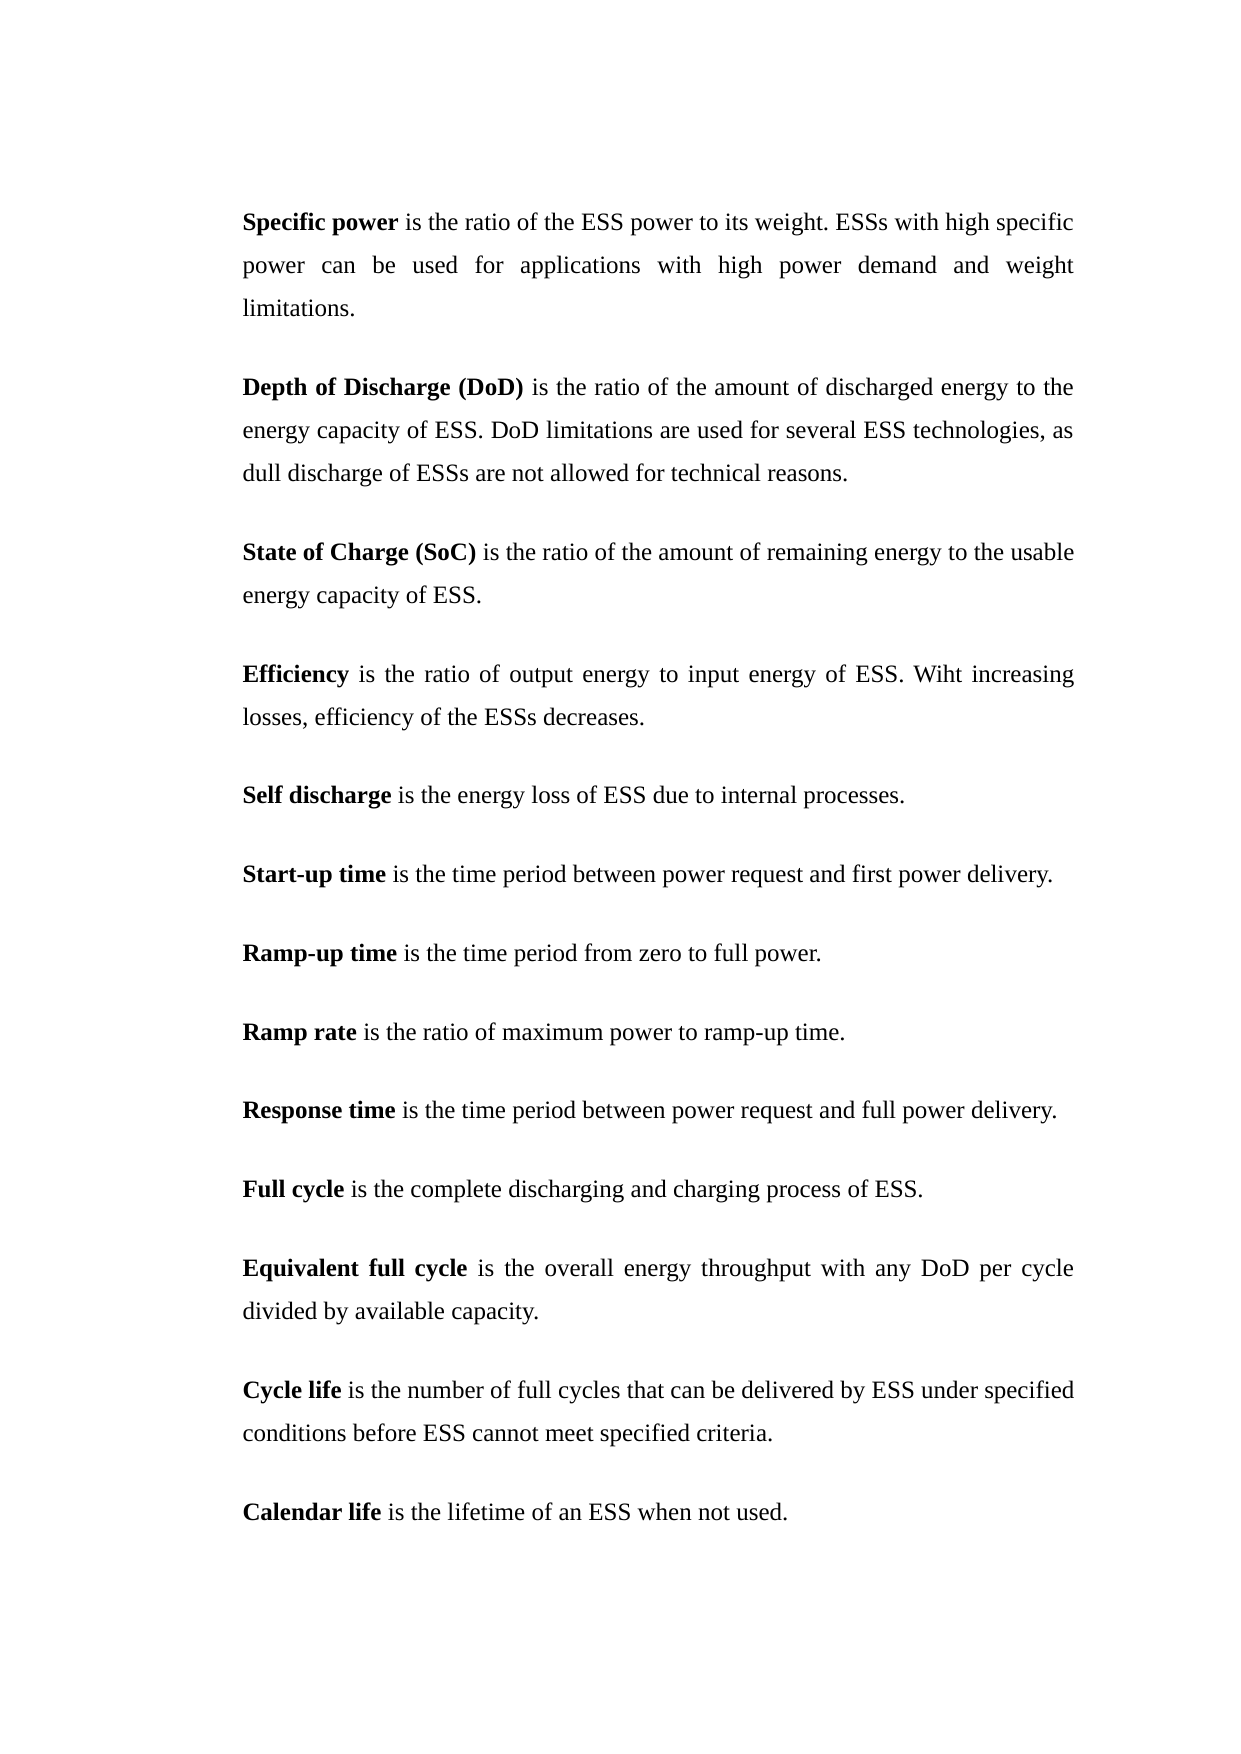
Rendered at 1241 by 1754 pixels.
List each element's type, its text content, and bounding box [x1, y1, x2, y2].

text Efficiency is the ratio of output energy to input energy of ESS. Wiht increasing losses, efficiency of the ESSs decreases. [242, 659, 1075, 731]
text Start-up time is the time period between power request and first power delivery. [242, 859, 1075, 888]
text Response time is the time period between power request and full power delivery. [242, 1096, 1075, 1124]
text Ramp rate is the ratio of maximum power to ramp-up time. [242, 1017, 1075, 1046]
text Equivalent full cycle is the overall energy throughput with any DoD per cycle divided by available capacity. [242, 1253, 1075, 1325]
text State of Charge (SoC) is the ratio of the amount of remaining energy to the usable energy capacity of ESS. [242, 537, 1075, 609]
text Self discharge is the energy loss of ESS due to internal processes. [242, 781, 1075, 809]
text Cycle life is the number of full cycles that can be delivered by ESS under specified conditions before ESS cannot meet specified criteria. [242, 1375, 1075, 1447]
text Depth of Discharge (DoD) is the ratio of the amount of discharged energy to the energy capacity of ESS. DoD limitations are used for several ESS technologies, as dull discharge of ESSs are not allowed for technical reasons. [242, 372, 1075, 487]
text Ramp-up time is the time period from zero to full power. [242, 938, 1075, 967]
text Calendar life is the lifetime of an ESS when not used. [242, 1497, 1075, 1526]
text Full cycle is the complete discharging and charging process of ESS. [242, 1174, 1075, 1203]
text Specific power is the ratio of the ESS power to its weight. ESSs with high specific power can be used for applications with high power demand and weight limitations. [242, 207, 1075, 322]
